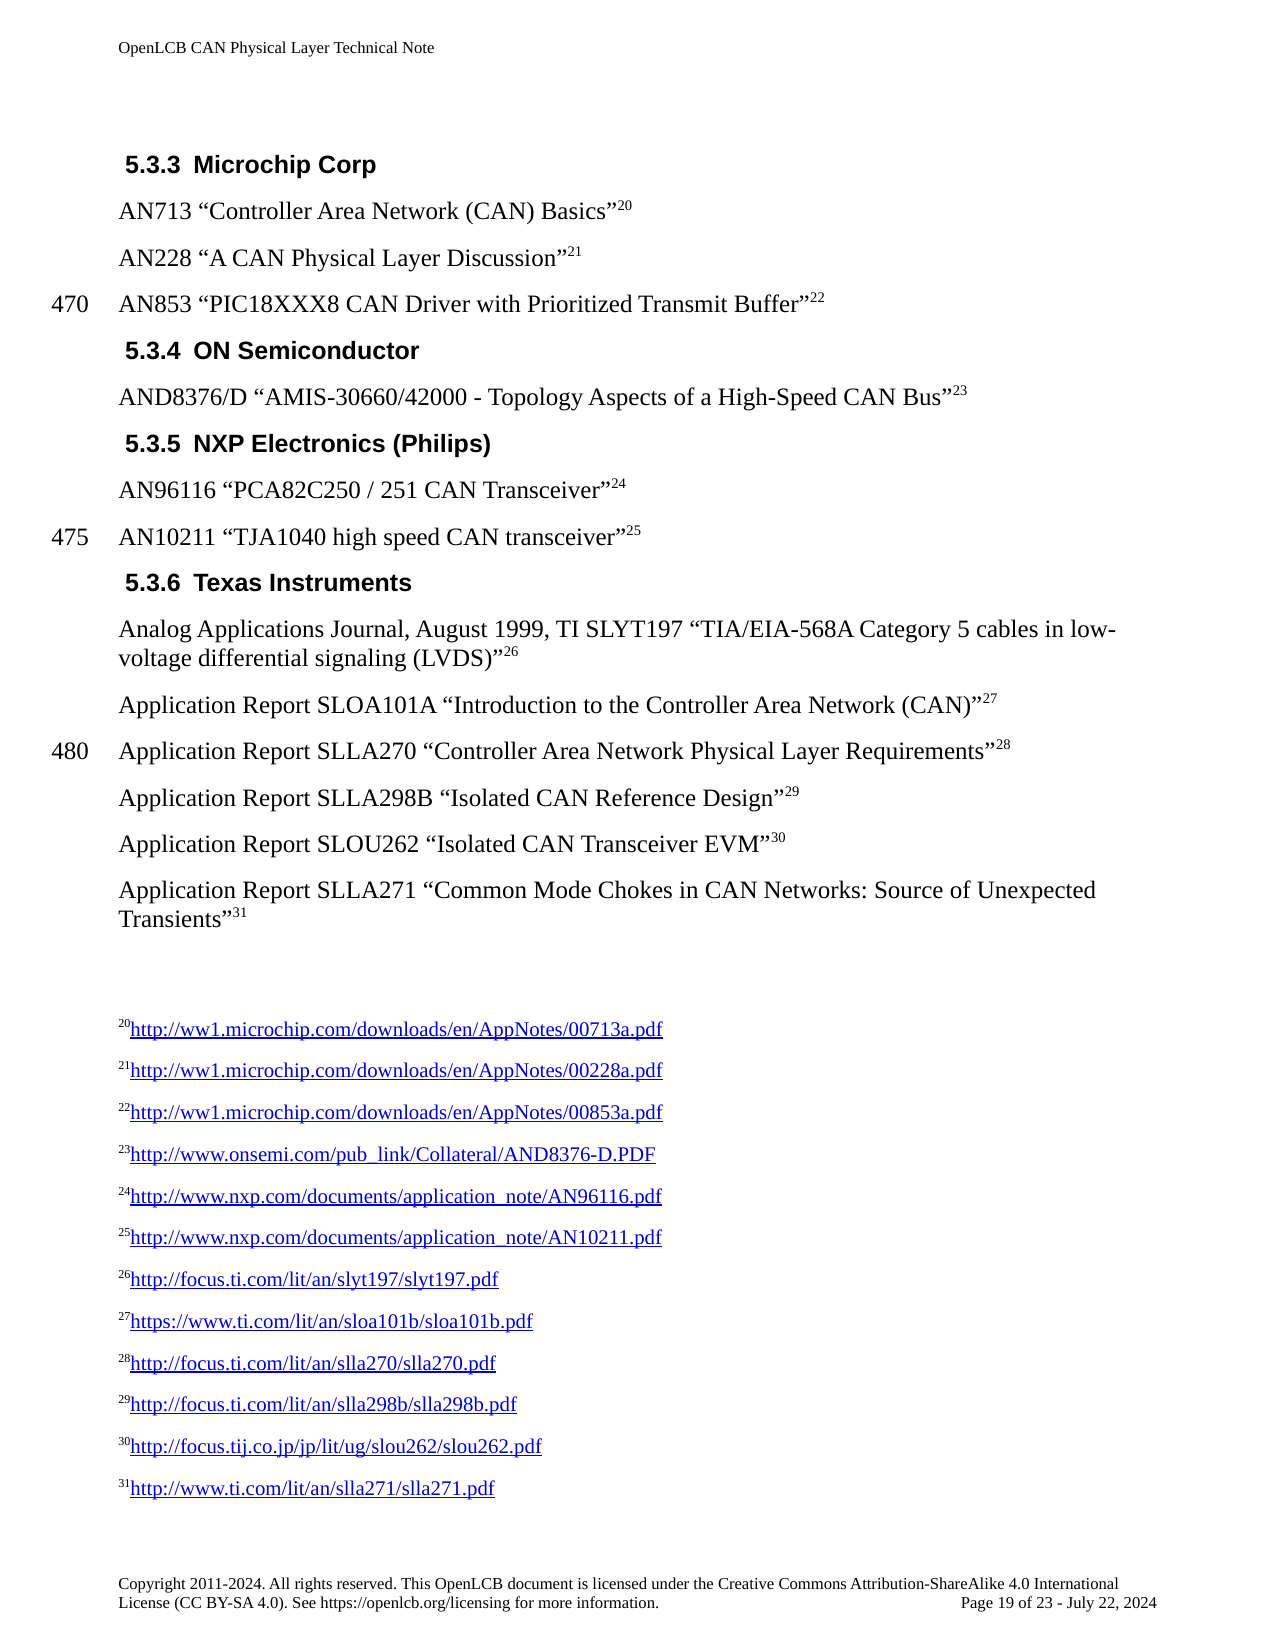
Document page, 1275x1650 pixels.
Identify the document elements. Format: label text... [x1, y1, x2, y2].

text http://ww1.microchip.com/downloads/en/AppNotes/00713a.pdf [118, 1016, 1157, 1041]
text http://focus.ti.com/lit/an/slla270/slla270.pdf [118, 1351, 1157, 1375]
subtitle Microchip Corp [118, 150, 1157, 179]
text http://www.ti.com/lit/an/slla271/slla271.pdf [118, 1476, 1157, 1500]
subtitle Texas Instruments [118, 568, 1157, 597]
text http://ww1.microchip.com/downloads/en/AppNotes/00853a.pdf [118, 1100, 1157, 1124]
text AN96116 “PCA82C250 / 251 CAN Transceiver” [118, 475, 1157, 504]
text Application Report SLOA101A “Introduction to the Controller Area Network (CAN)” [118, 690, 1157, 718]
text AN10211 “TJA1040 high speed CAN transceiver” [118, 522, 1157, 550]
text Analog Applications Journal, August 1999, TI SLYT197 “TIA/EIA-568A Category 5 cables in low-voltage differential signaling (LVDS)” [118, 614, 1157, 672]
text AN713 “Controller Area Network (CAN) Basics” [118, 196, 1157, 225]
text http://ww1.microchip.com/downloads/en/AppNotes/00228a.pdf [118, 1058, 1157, 1082]
text http://focus.tij.co.jp/jp/lit/ug/slou262/slou262.pdf [118, 1434, 1157, 1458]
text Application Report SLOU262 “Isolated CAN Transceiver EVM” [118, 829, 1157, 858]
text https://www.ti.com/lit/an/sloa101b/sloa101b.pdf [118, 1309, 1157, 1333]
text Application Report SLLA298B “Isolated CAN Reference Design” [118, 783, 1157, 811]
text AN853 “PIC18XXX8 CAN Driver with Prioritized Transmit Buffer” [118, 289, 1157, 318]
text http://www.nxp.com/documents/application_note/AN96116.pdf [118, 1183, 1157, 1208]
text http://focus.ti.com/lit/an/slyt197/slyt197.pdf [118, 1267, 1157, 1291]
text Application Report SLLA271 “Common Mode Chokes in CAN Networks: Source of Unexpected Transients” [118, 876, 1157, 933]
subtitle NXP Electronics (Philips) [118, 429, 1157, 457]
text AND8376/D “AMIS-30660/42000 - Topology Aspects of a High-Speed CAN Bus” [118, 382, 1157, 411]
text Application Report SLLA270 “Controller Area Network Physical Layer Requirements” [118, 736, 1157, 765]
text http://focus.ti.com/lit/an/slla298b/slla298b.pdf [118, 1392, 1157, 1416]
subtitle ON Semiconductor [118, 336, 1157, 364]
text http://www.onsemi.com/pub_link/Collateral/AND8376-D.PDF [118, 1142, 1157, 1166]
text http://www.nxp.com/documents/application_note/AN10211.pdf [118, 1225, 1157, 1249]
text AN228 “A CAN Physical Layer Discussion” [118, 243, 1157, 272]
